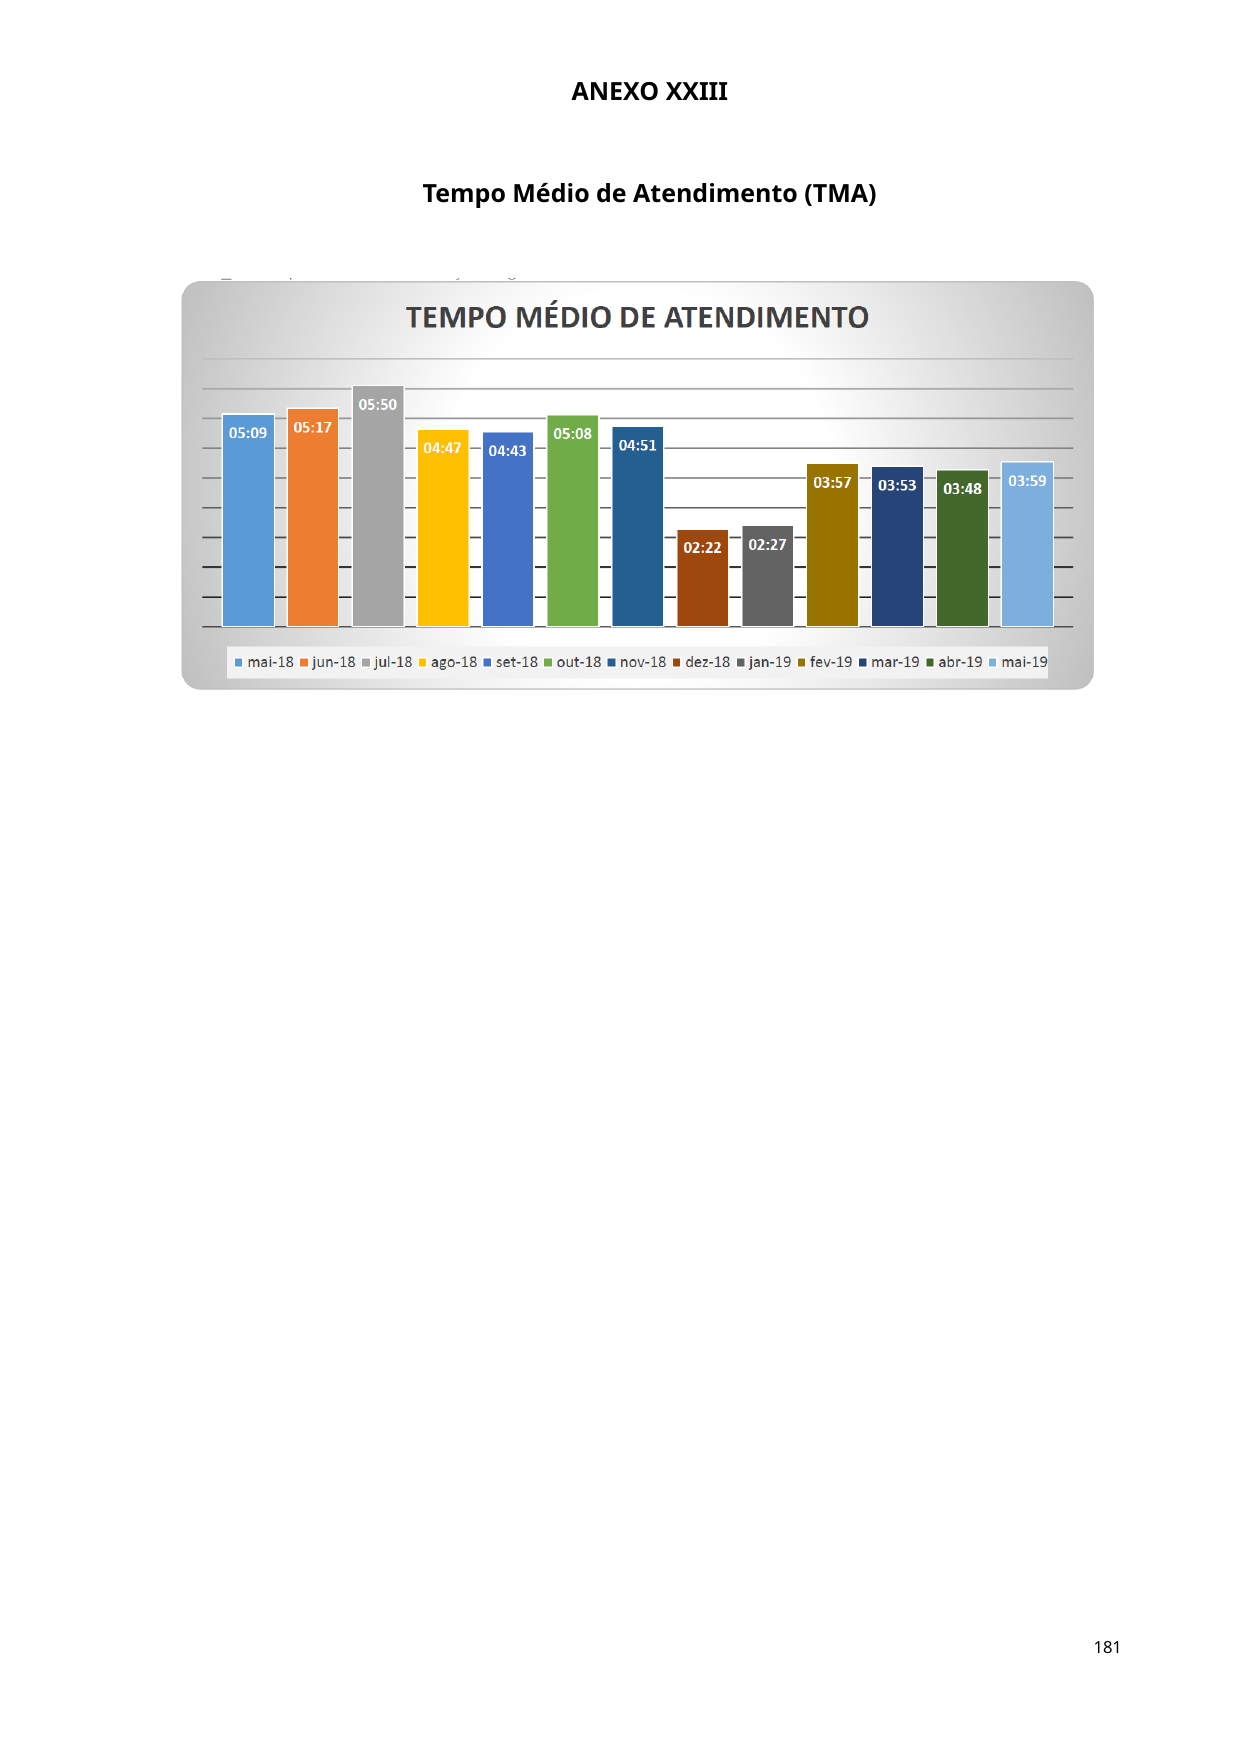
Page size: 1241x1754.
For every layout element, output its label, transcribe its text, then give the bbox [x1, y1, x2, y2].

text Tempo Médio de Atendimento (TMA) [177, 176, 1122, 210]
text ANEXO XXIII [177, 74, 1122, 108]
